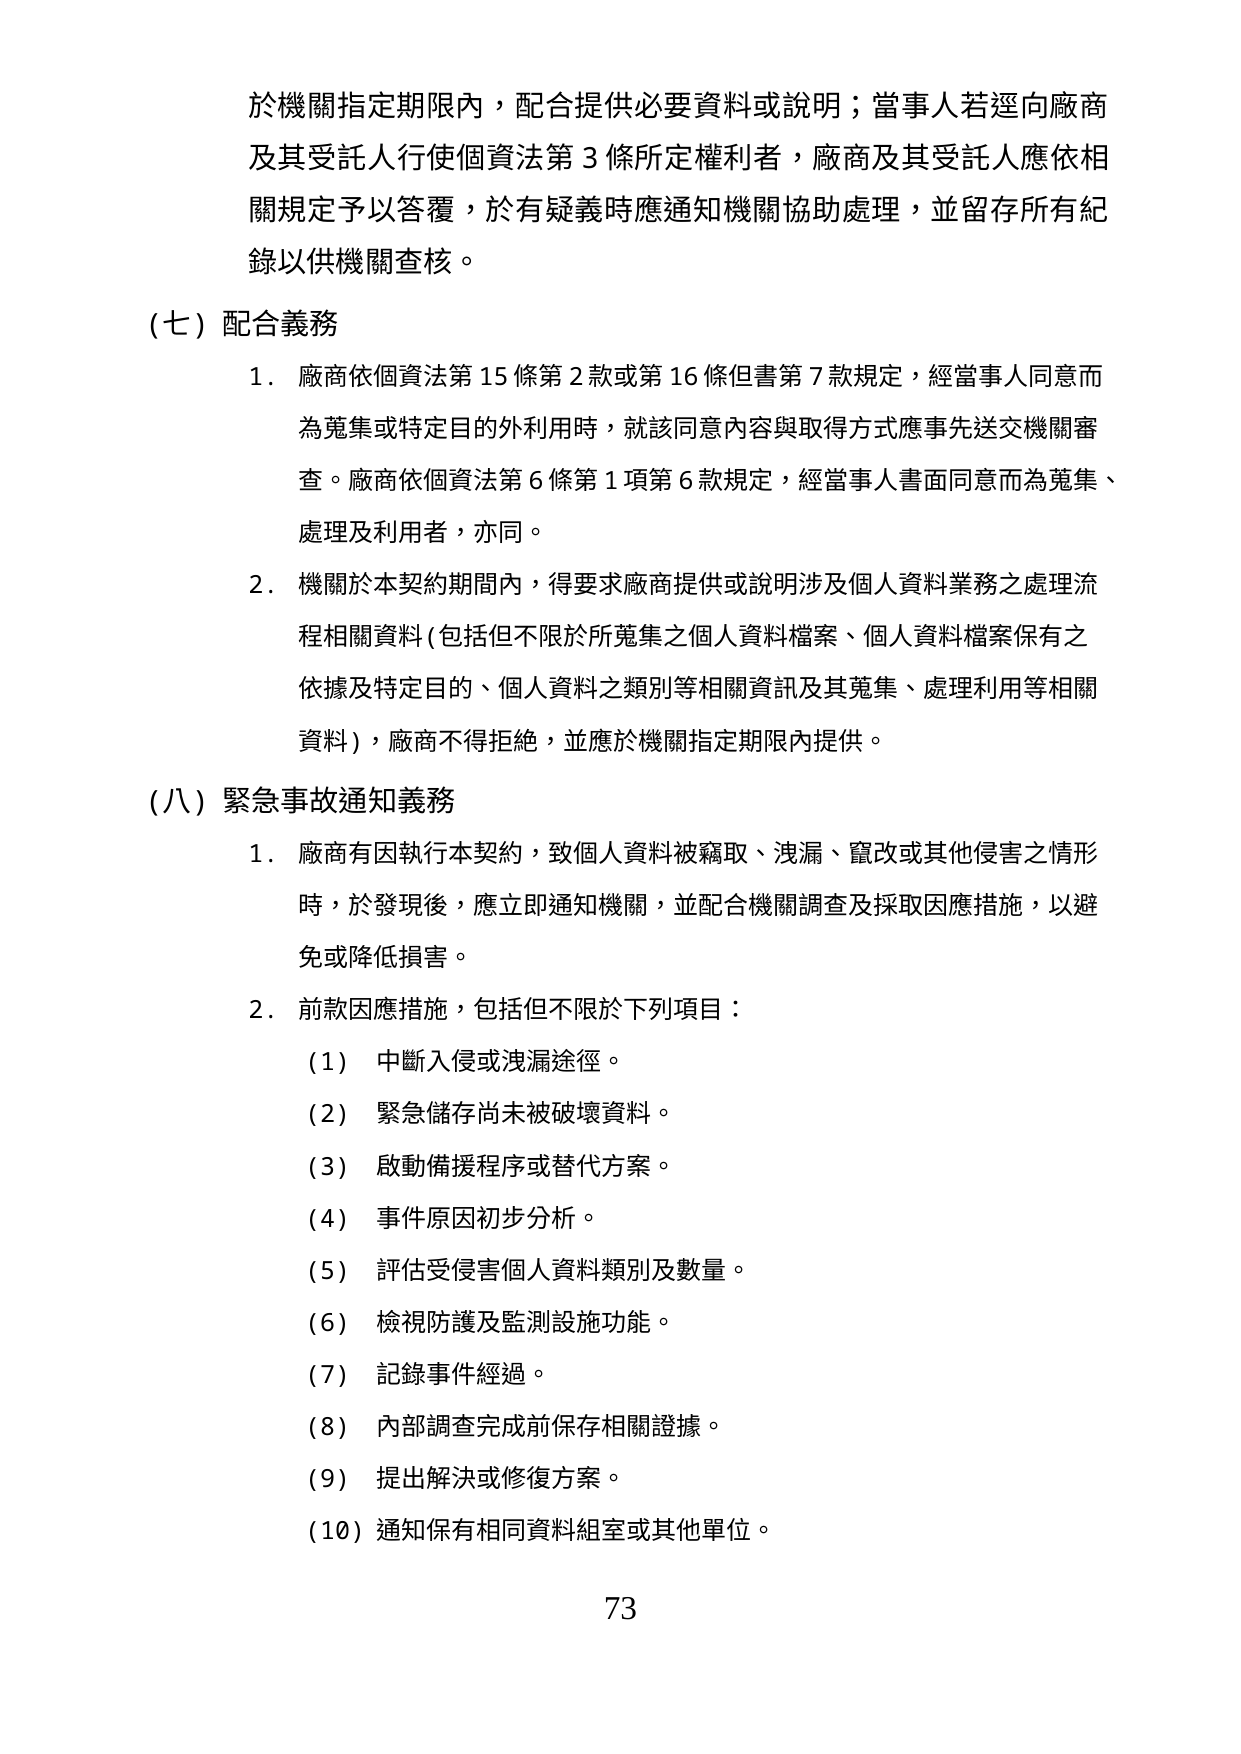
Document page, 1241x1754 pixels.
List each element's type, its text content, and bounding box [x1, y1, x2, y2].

text (2) 緊急儲存尚未被破壞資料。 [305, 1081, 1110, 1133]
text 2. 前款因應措施，包括但不限於下列項目： [248, 977, 1110, 1029]
text (5) 評估受侵害個人資料類別及數量。 [305, 1237, 1110, 1289]
text (10) 通知保有相同資料組室或其他單位。 [305, 1498, 1110, 1550]
text (6) 檢視防護及監測設施功能。 [305, 1289, 1110, 1342]
text 於機關指定期限內，配合提供必要資料或說明；當事人若逕向廠商及其受託人行使個資法第3條所定權利者，廠商及其受託人應依相關規定予以答覆，於有疑義時應通知機關協助處理，並留存所有紀錄以供機關查核。 [248, 75, 1110, 283]
text (7) 記錄事件經過。 [305, 1342, 1110, 1394]
text (4) 事件原因初步分析。 [305, 1185, 1110, 1237]
text (七) 配合義務 [145, 296, 1110, 344]
text (1) 中斷入侵或洩漏途徑。 [305, 1029, 1110, 1081]
text 1. 廠商有因執行本契約，致個人資料被竊取、洩漏、竄改或其他侵害之情形時，於發現後，應立即通知機關，並配合機關調查及採取因應措施，以避免或降低損害。 [248, 821, 1110, 977]
text 1. 廠商依個資法第15條第2款或第16條但書第7款規定，經當事人同意而為蒐集或特定目的外利用時，就該同意內容與取得方式應事先送交機關審查。廠商依個資法第6條第1項第6款規定，經當事人書面同意而為蒐集、處理及利用者，亦同。 [248, 344, 1110, 552]
text 2. 機關於本契約期間內，得要求廠商提供或說明涉及個人資料業務之處理流程相關資料(包括但不限於所蒐集之個人資料檔案、個人資料檔案保有之依據及特定目的、個人資料之類別等相關資訊及其蒐集、處理利用等相關資料)，廠商不得拒絶，並應於機關指定期限內提供。 [248, 552, 1110, 760]
text (8) 內部調查完成前保存相關證據。 [305, 1394, 1110, 1446]
text (9) 提出解決或修復方案。 [305, 1446, 1110, 1498]
text (八) 緊急事故通知義務 [145, 773, 1110, 821]
text (3) 啟動備援程序或替代方案。 [305, 1133, 1110, 1185]
